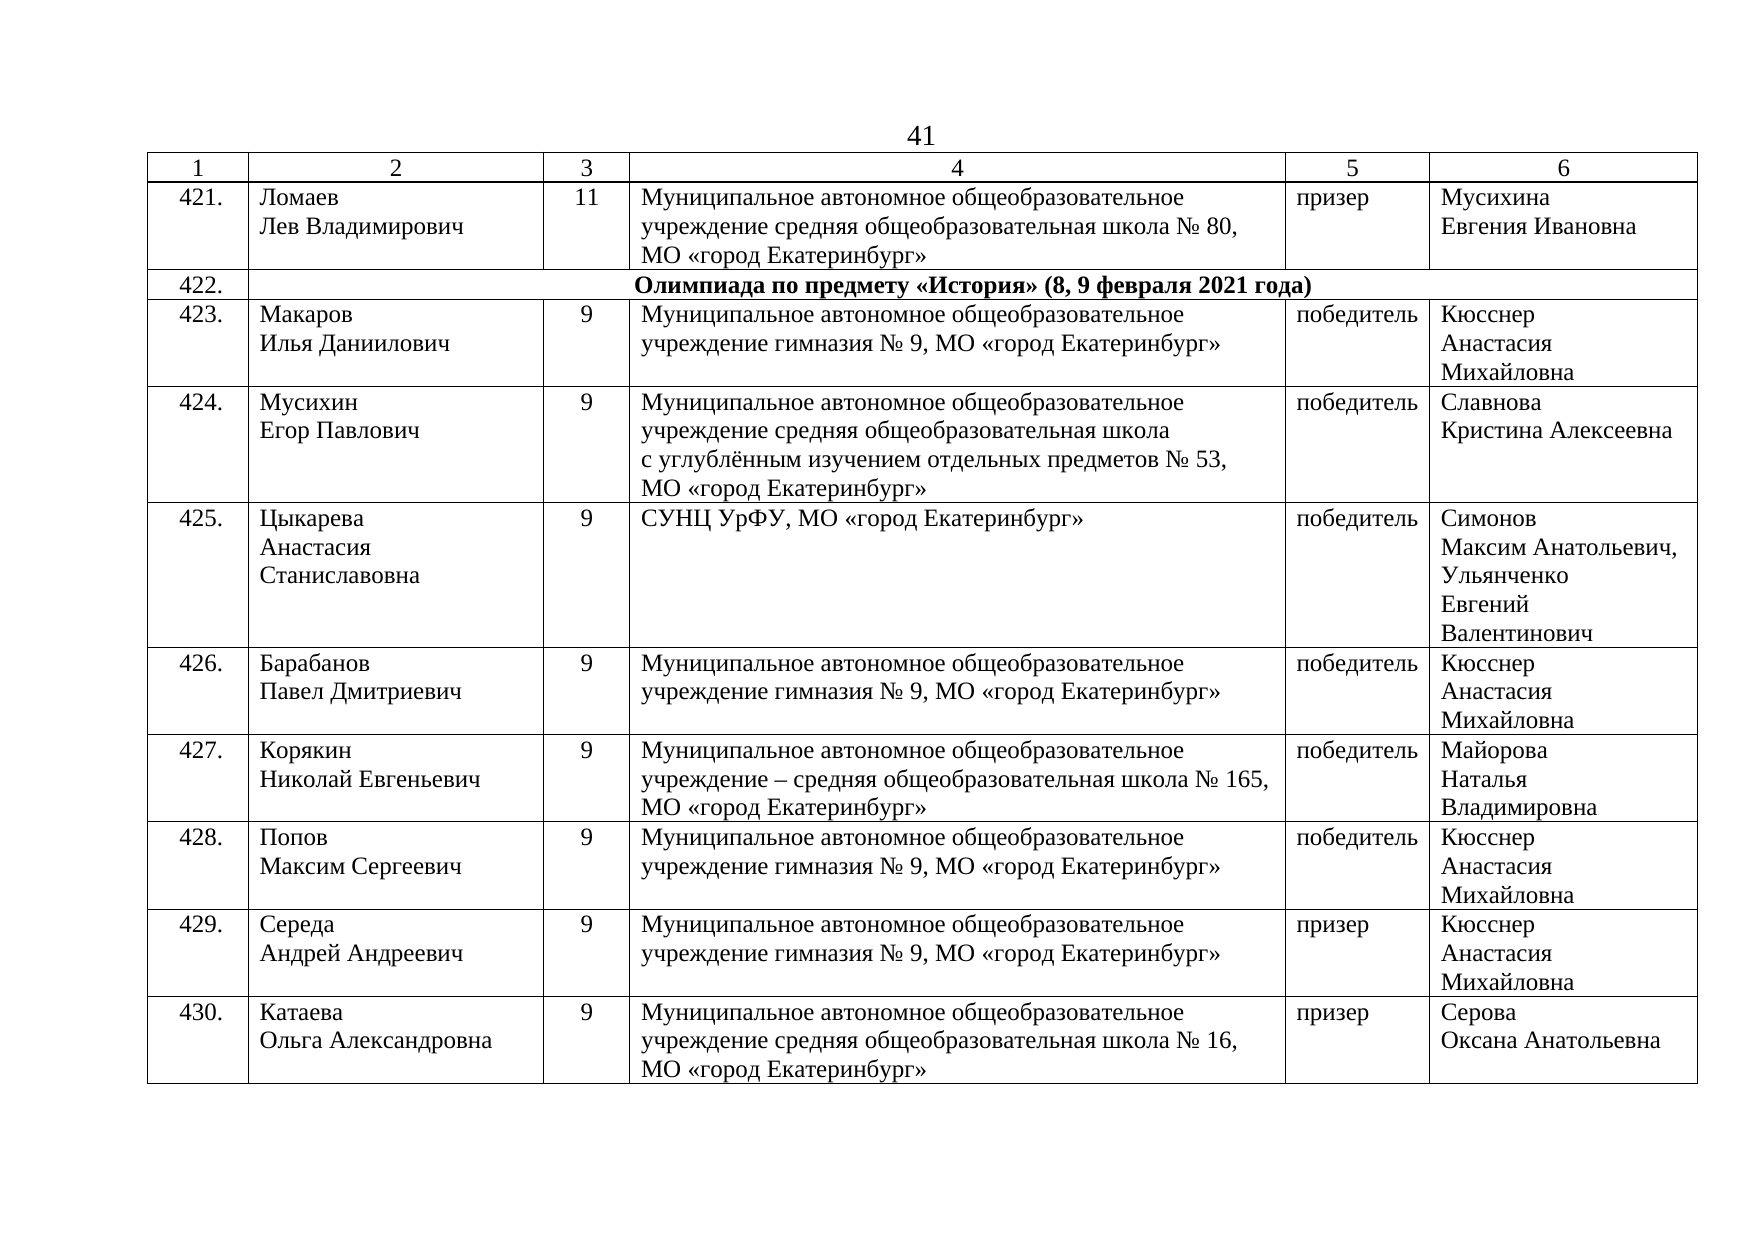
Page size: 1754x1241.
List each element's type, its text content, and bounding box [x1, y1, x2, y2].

table_cell [148, 183, 248, 269]
table_cell победитель [1286, 300, 1429, 386]
table_cell Кюсснер Анастасия Михайловна [1430, 910, 1697, 996]
table_cell Середа Андрей Андреевич [249, 910, 543, 996]
table_cell Кюсснер Анастасия Михайловна [1430, 648, 1697, 734]
table_header 2 [249, 153, 543, 181]
table_cell победитель [1286, 735, 1429, 821]
table_cell Симонов Максим Анатольевич, Ульянченко Евгений Валентинович [1430, 503, 1697, 647]
table_header 5 [1286, 153, 1429, 181]
table_cell Попов Максим Сергеевич [249, 822, 543, 908]
table_cell призер [1286, 183, 1429, 269]
table_cell Барабанов Павел Дмитриевич [249, 648, 543, 734]
table_cell 9 [544, 503, 629, 647]
table_cell Муниципальное автономное общеобразовательное учреждение гимназия № 9, МО «город Екатеринбург» [630, 648, 1285, 734]
table_cell Майорова Наталья Владимировна [1430, 735, 1697, 821]
table_cell 9 [544, 300, 629, 386]
table_header 1 [148, 153, 248, 181]
table_cell Корякин Николай Евгеньевич [249, 735, 543, 821]
table_cell победитель [1286, 822, 1429, 908]
table_cell победитель [1286, 648, 1429, 734]
table_cell Муниципальное автономное общеобразовательное учреждение гимназия № 9, МО «город Екатеринбург» [630, 300, 1285, 386]
table_cell Муниципальное автономное общеобразовательное учреждение гимназия № 9, МО «город Екатеринбург» [630, 910, 1285, 996]
table_cell Цыкарева Анастасия Станиславовна [249, 503, 543, 647]
table_cell СУНЦ УрФУ, МО «город Екатеринбург» [630, 503, 1285, 647]
table_cell [148, 387, 248, 502]
table_cell победитель [1286, 387, 1429, 502]
table_cell 9 [544, 822, 629, 908]
table_cell [148, 997, 248, 1083]
table_cell Муниципальное автономное общеобразовательное учреждение средняя общеобразовательная школа № 80, МО «город Екатеринбург» [630, 183, 1285, 269]
table_cell [148, 300, 248, 386]
table_cell Муниципальное автономное общеобразовательное учреждение средняя общеобразовательная школа с углублённым изучением отдельных предметов № 53, МО «город Екатеринбург» [630, 387, 1285, 502]
table_cell победитель [1286, 503, 1429, 647]
table_cell Катаева Ольга Александровна [249, 997, 543, 1083]
table_header 6 [1430, 153, 1697, 181]
table_cell Славнова Кристина Алексеевна [1430, 387, 1697, 502]
table_cell [148, 270, 248, 298]
table_cell Муниципальное автономное общеобразовательное учреждение гимназия № 9, МО «город Екатеринбург» [630, 822, 1285, 908]
table_cell Серова Оксана Анатольевна [1430, 997, 1697, 1083]
table_cell Мусихина Евгения Ивановна [1430, 183, 1697, 269]
table_cell [148, 735, 248, 821]
table_cell Муниципальное автономное общеобразовательное учреждение – средняя общеобразовательная школа № 165, МО «город Екатеринбург» [630, 735, 1285, 821]
table_header 3 [544, 153, 629, 181]
table_header 4 [630, 153, 1285, 181]
table_cell 9 [544, 735, 629, 821]
table_cell Мусихин Егор Павлович [249, 387, 543, 502]
table_cell [148, 910, 248, 996]
table_cell [148, 648, 248, 734]
table_cell Макаров Илья Даниилович [249, 300, 543, 386]
table_cell Ломаев Лев Владимирович [249, 183, 543, 269]
table_cell Муниципальное автономное общеобразовательное учреждение средняя общеобразовательная школа № 16, МО «город Екатеринбург» [630, 997, 1285, 1083]
table_cell Кюсснер Анастасия Михайловна [1430, 300, 1697, 386]
table_cell призер [1286, 997, 1429, 1083]
table_cell 9 [544, 910, 629, 996]
table_cell 11 [544, 183, 629, 269]
table_cell Кюсснер Анастасия Михайловна [1430, 822, 1697, 908]
table_cell призер [1286, 910, 1429, 996]
table_cell Олимпиада по предмету «История» (8, 9 февраля 2021 года) [249, 270, 1697, 298]
table_cell [148, 822, 248, 908]
table_cell 9 [544, 387, 629, 502]
table_cell 9 [544, 648, 629, 734]
table_cell [148, 503, 248, 647]
table_cell 9 [544, 997, 629, 1083]
